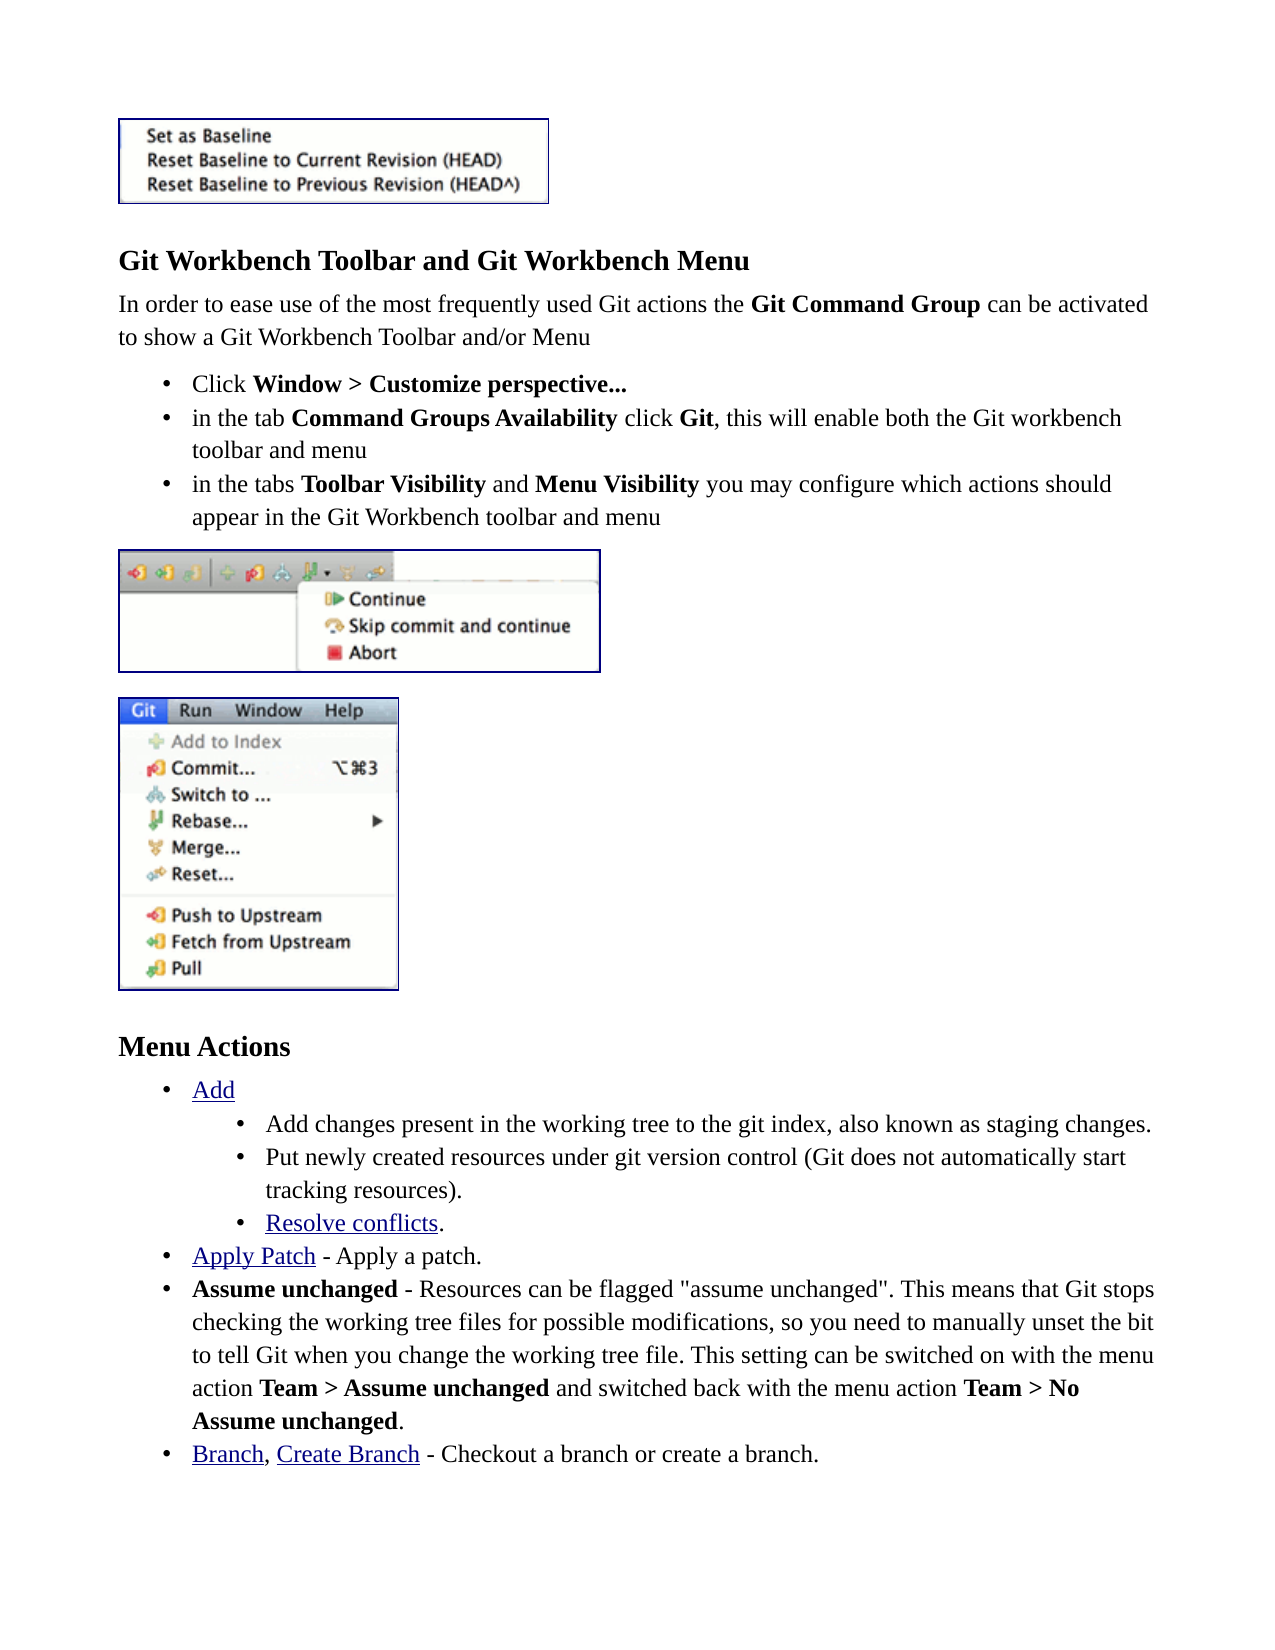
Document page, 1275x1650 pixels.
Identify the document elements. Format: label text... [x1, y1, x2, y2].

list Add changes present in the working tree to the git index, also known as staging changes. [236, 1109, 1157, 1137]
list Click Window > Customize perspective... [162, 369, 1157, 398]
list in the tabs Toolbar Visibility and Menu Visibility you may configure which actions should appear in the Git Workbench toolbar and menu [162, 469, 1157, 530]
list Add [162, 1076, 1157, 1104]
picture [120, 120, 548, 203]
list in the tab Command Groups Availability click Git, this will enable both the Git workbench toolbar and menu [162, 403, 1157, 464]
list Branch, Create Branch - Checkout a branch or create a branch. [162, 1439, 1157, 1468]
picture [120, 551, 599, 671]
picture [120, 699, 398, 989]
list Assume unchanged - Resources can be flagged "assume unchanged". This means that Git stops checking the working tree files for possible modifications, so you need to manually unset the bit to tell Git when you change the working tree file. This setting can be switched on with the menu action Team > Assume unchanged and switched back with the menu action Team > No Assume unchanged. [162, 1274, 1157, 1434]
subtitle Menu Actions [118, 1029, 1157, 1063]
list Put newly created resources under git version control (Git does not automatically start tracking resources). [236, 1142, 1157, 1203]
subtitle Git Workbench Toolbar and Git Workbench Menu [118, 243, 1157, 276]
text In order to ease use of the most frequently used Git actions the Git Command Group can be activated to show a Git Workbench Toolbar and/or Menu [118, 289, 1157, 351]
list Apply Patch - Apply a patch. [162, 1241, 1157, 1269]
list Resolve conflicts. [236, 1208, 1157, 1236]
